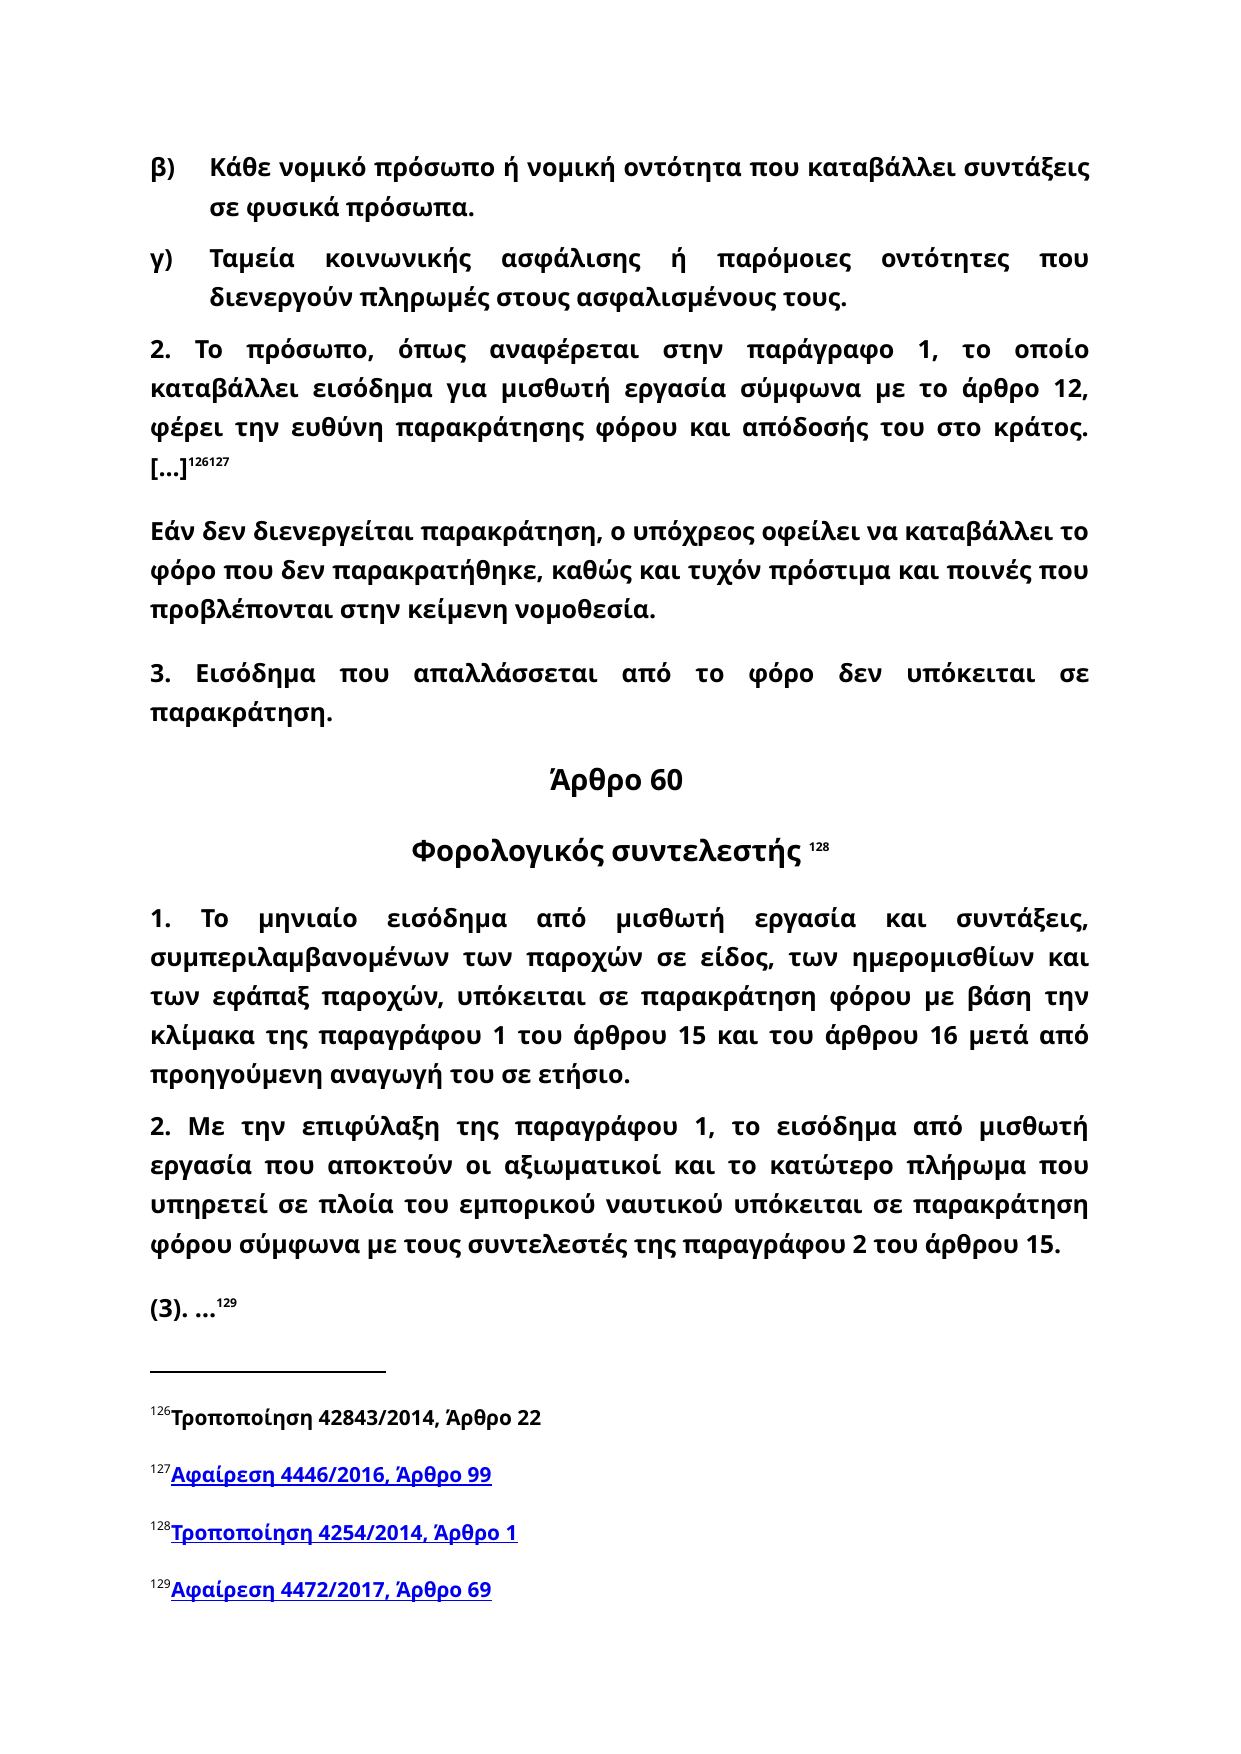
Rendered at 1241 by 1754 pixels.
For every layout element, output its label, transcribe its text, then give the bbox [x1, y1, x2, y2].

list γ) Ταμεία κοινωνικής ασφάλισης ή παρόμοιες οντότητες που διενεργούν πληρωμές στους ασφαλισμένους τους. [150, 241, 1090, 314]
text Αφαίρεση 4446/2016, Άρθρο 99 [150, 1460, 1090, 1489]
text (3). … [150, 1290, 1090, 1324]
text 2. Το πρόσωπο, όπως αναφέρεται στην παράγραφο 1, το οποίο καταβάλλει εισόδημα για μισθωτή εργασία σύμφωνα με το άρθρο 12, φέρει την ευθύνη παρακράτησης φόρου και απόδοσής του στο κράτος. [...] [150, 332, 1090, 483]
text Εάν δεν διενεργείται παρακράτηση, ο υπόχρεος οφείλει να καταβάλλει το φόρο που δεν παρακρατήθηκε, καθώς και τυχόν πρόστιμα και ποινές που προβλέπονται στην κείμενη νομοθεσία. [150, 513, 1090, 626]
list β) Κάθε νομικό πρόσωπο ή νομική οντότητα που καταβάλλει συντάξεις σε φυσικά πρόσωπα. [150, 150, 1090, 223]
text 1. Το μηνιαίο εισόδημα από μισθωτή εργασία και συντάξεις, συμπεριλαμβανομένων των παροχών σε είδος, των ημερομισθίων και των εφάπαξ παροχών, υπόκειται σε παρακράτηση φόρου με βάση την κλίμακα της παραγράφου 1 του άρθρου 15 και του άρθρου 16 μετά από προηγούμενη αναγωγή του σε ετήσιο. [150, 900, 1090, 1091]
text 2. Με την επιφύλαξη της παραγράφου 1, το εισόδημα από μισθωτή εργασία που αποκτούν οι αξιωματικοί και το κατώτερο πλήρωμα που υπηρετεί σε πλοία του εμπορικού ναυτικού υπόκειται σε παρακράτηση φόρου σύμφωνα με τους συντελεστές της παραγράφου 2 του άρθρου 15. [150, 1109, 1090, 1260]
subtitle Άρθρο 60 [150, 759, 1090, 799]
subtitle Φορολογικός συντελεστής [150, 830, 1090, 869]
text Αφαίρεση 4472/2017, Άρθρο 69 [150, 1576, 1090, 1604]
text 3. Εισόδημα που απαλλάσσεται από το φόρο δεν υπόκειται σε παρακράτηση. [150, 656, 1090, 729]
text Τροποποίηση 42843/2014, Άρθρο 22 [150, 1403, 1090, 1431]
text Τροποποίηση 4254/2014, Άρθρο 1 [150, 1518, 1090, 1546]
